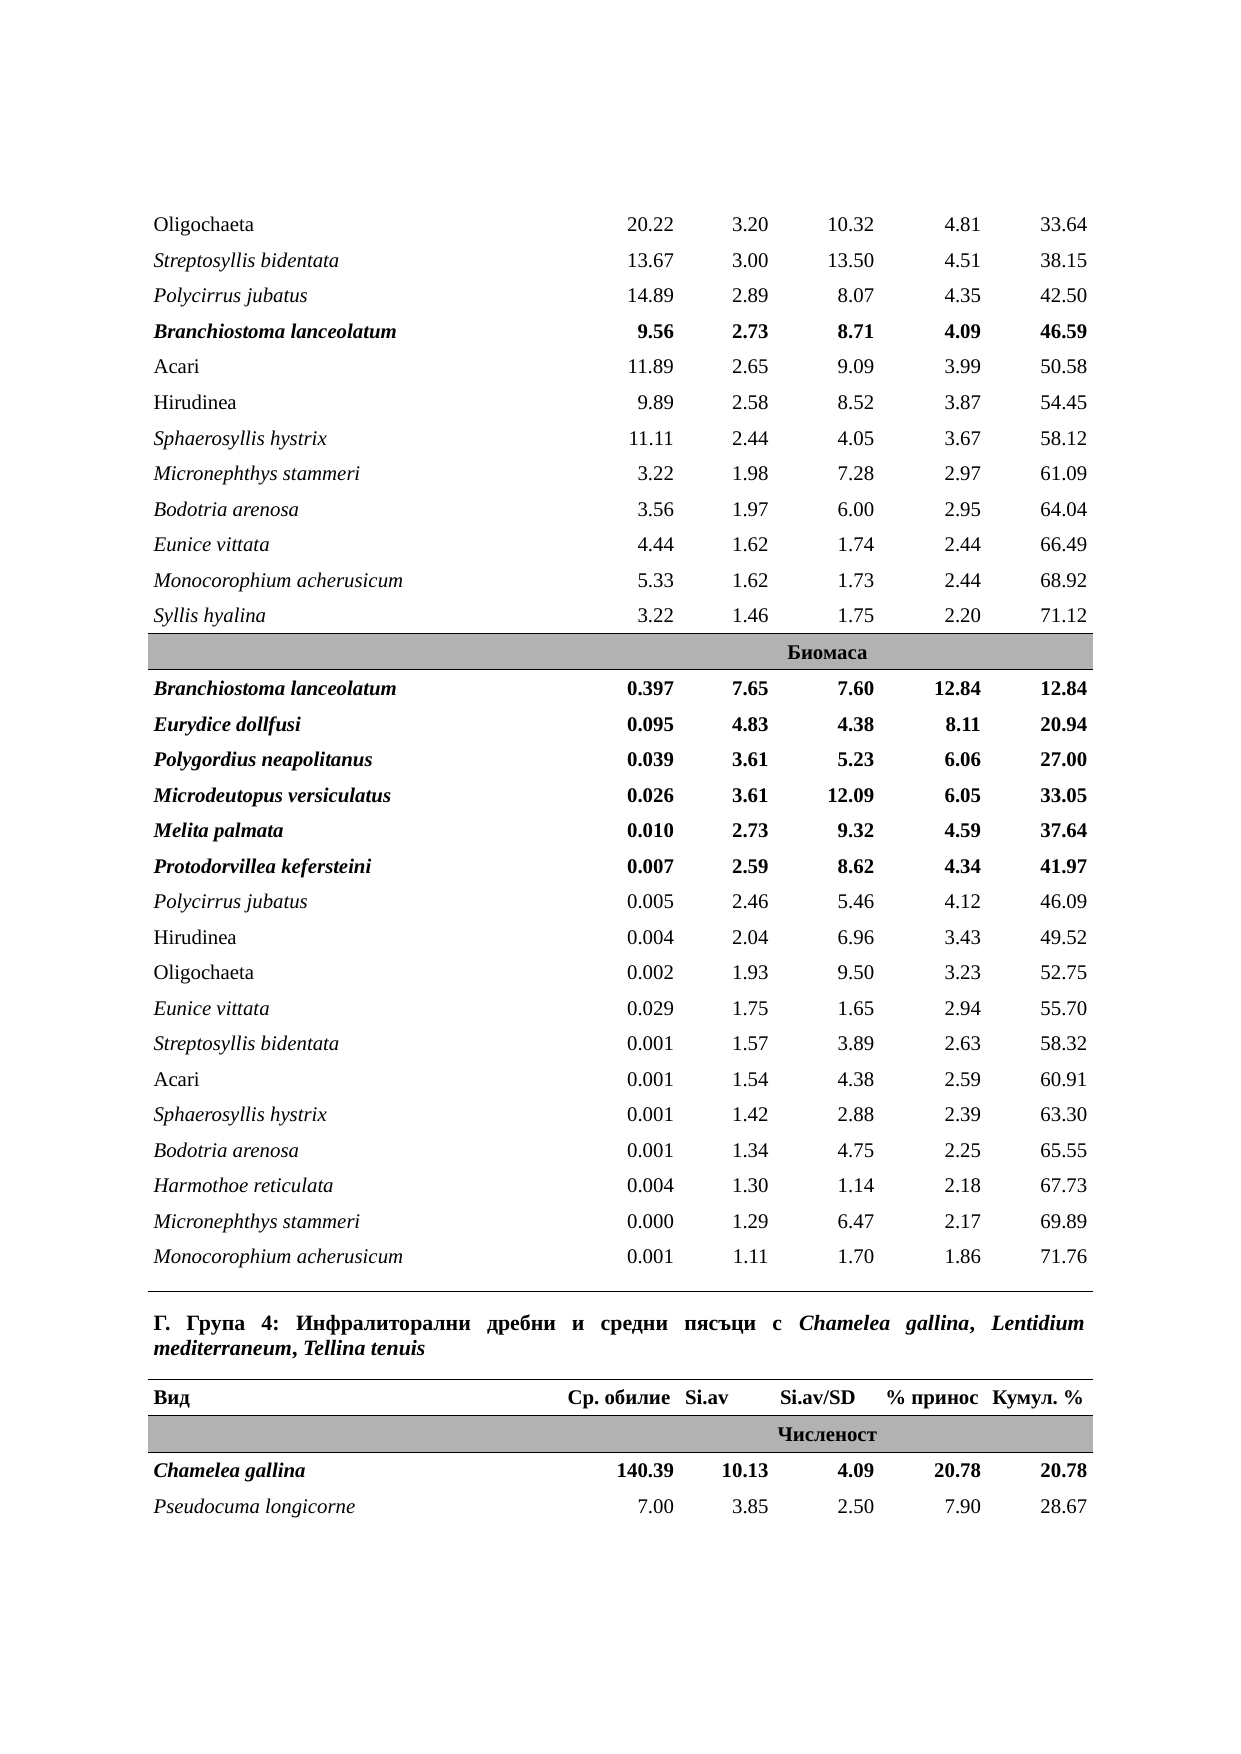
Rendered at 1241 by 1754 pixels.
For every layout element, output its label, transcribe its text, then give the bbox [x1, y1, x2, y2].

table_cell 65.55 [986, 1132, 1093, 1168]
table_cell Bodotria arenosa [148, 491, 562, 526]
table_cell 0.026 [562, 777, 679, 812]
table_cell [679, 1274, 774, 1291]
table_cell 41.97 [986, 848, 1093, 883]
table_cell 3.22 [562, 455, 679, 491]
table_cell Sphaerosyllis hystrix [148, 1097, 562, 1132]
table_cell [774, 1274, 879, 1291]
table_cell Acari [148, 349, 562, 384]
table_cell 8.71 [774, 313, 879, 349]
table_cell 67.73 [986, 1168, 1093, 1203]
table_cell 2.89 [679, 278, 774, 313]
table_cell 11.11 [562, 420, 679, 455]
table_cell 46.59 [986, 313, 1093, 349]
table_cell 54.45 [986, 384, 1093, 420]
table_cell [148, 1416, 562, 1452]
table_cell 10.32 [774, 207, 879, 242]
table_cell 2.04 [679, 919, 774, 954]
table_cell 3.67 [880, 420, 986, 455]
table_cell 0.001 [562, 1097, 679, 1132]
table_cell 58.32 [986, 1026, 1093, 1061]
table_cell 4.09 [774, 1453, 879, 1488]
table_cell [148, 1274, 562, 1291]
table_cell 68.92 [986, 562, 1093, 597]
table_cell 3.20 [679, 207, 774, 242]
table_cell 6.05 [880, 777, 986, 812]
table_cell 4.81 [880, 207, 986, 242]
table_cell 9.89 [562, 384, 679, 420]
table_cell 20.94 [986, 706, 1093, 741]
table_cell Polygordius neapolitanus [148, 741, 562, 777]
table_cell 55.70 [986, 990, 1093, 1026]
table_cell 1.70 [774, 1239, 879, 1274]
table_cell Micronephthys stammeri [148, 455, 562, 491]
table_cell Численост [562, 1416, 1093, 1452]
table_cell 63.30 [986, 1097, 1093, 1132]
table_cell 2.20 [880, 597, 986, 633]
table_cell Protodorvillea kefersteini [148, 848, 562, 883]
table_cell 2.97 [880, 455, 986, 491]
table_cell 1.86 [880, 1239, 986, 1274]
table_cell Streptosyllis bidentata [148, 242, 562, 278]
table_cell 1.75 [774, 597, 879, 633]
table_cell 71.12 [986, 597, 1093, 633]
table_cell 20.78 [986, 1453, 1093, 1488]
table_cell 4.34 [880, 848, 986, 883]
table_cell 9.09 [774, 349, 879, 384]
table_cell 2.73 [679, 313, 774, 349]
table_cell Hirudinea [148, 384, 562, 420]
table_cell 7.65 [679, 670, 774, 706]
table_cell 2.46 [679, 884, 774, 919]
table_cell 2.39 [880, 1097, 986, 1132]
table_cell 2.88 [774, 1097, 879, 1132]
table_cell 0.001 [562, 1061, 679, 1097]
table_cell Monocorophium acherusicum [148, 562, 562, 597]
table_cell Pseudocuma longicorne [148, 1488, 562, 1524]
table_cell 69.89 [986, 1203, 1093, 1239]
table_cell 5.23 [774, 741, 879, 777]
table_cell 1.46 [679, 597, 774, 633]
table_cell 8.07 [774, 278, 879, 313]
table_cell 46.09 [986, 884, 1093, 919]
table_cell 1.34 [679, 1132, 774, 1168]
table_cell 1.57 [679, 1026, 774, 1061]
table_cell 42.50 [986, 278, 1093, 313]
table_cell 37.64 [986, 813, 1093, 848]
table_cell [880, 1274, 986, 1291]
table_cell 4.59 [880, 813, 986, 848]
table_cell 140.39 [562, 1453, 679, 1488]
table_cell Micronephthys stammeri [148, 1203, 562, 1239]
table_cell 3.89 [774, 1026, 879, 1061]
table_cell 33.64 [986, 207, 1093, 242]
table_cell Bodotria arenosa [148, 1132, 562, 1168]
table_cell Hirudinea [148, 919, 562, 954]
table_cell Syllis hyalina [148, 597, 562, 633]
table_cell 3.85 [679, 1488, 774, 1524]
table_cell 4.38 [774, 706, 879, 741]
table_cell 12.09 [774, 777, 879, 812]
table_cell 1.11 [679, 1239, 774, 1274]
table_cell 2.59 [679, 848, 774, 883]
table_cell Eurydice dollfusi [148, 706, 562, 741]
table_cell Branchiostoma lanceolatum [148, 670, 562, 706]
table_cell Microdeutopus versiculatus [148, 777, 562, 812]
table_cell 1.62 [679, 526, 774, 562]
table_cell 3.22 [562, 597, 679, 633]
table_cell Si.av/SD [774, 1380, 879, 1415]
table_cell 8.62 [774, 848, 879, 883]
table_cell 20.22 [562, 207, 679, 242]
table_cell Streptosyllis bidentata [148, 1026, 562, 1061]
table_cell 0.004 [562, 1168, 679, 1203]
table_cell 0.001 [562, 1132, 679, 1168]
table_cell 0.039 [562, 741, 679, 777]
table_cell 4.44 [562, 526, 679, 562]
table_cell 58.12 [986, 420, 1093, 455]
table_cell 9.56 [562, 313, 679, 349]
table_cell 60.91 [986, 1061, 1093, 1097]
table_cell Oligochaeta [148, 207, 562, 242]
table_cell 6.47 [774, 1203, 879, 1239]
table_cell 3.43 [880, 919, 986, 954]
table_cell 1.62 [679, 562, 774, 597]
table_cell Si.av [679, 1380, 774, 1415]
table_cell 6.06 [880, 741, 986, 777]
table_cell 2.50 [774, 1488, 879, 1524]
table_cell 33.05 [986, 777, 1093, 812]
table_cell 2.73 [679, 813, 774, 848]
table_cell 1.97 [679, 491, 774, 526]
table_cell 2.44 [880, 562, 986, 597]
table_cell 3.61 [679, 777, 774, 812]
table_cell 0.397 [562, 670, 679, 706]
table_cell 38.15 [986, 242, 1093, 278]
table_cell 5.33 [562, 562, 679, 597]
table_cell 1.98 [679, 455, 774, 491]
table_cell 4.09 [880, 313, 986, 349]
table_cell Melita palmata [148, 813, 562, 848]
table_cell 66.49 [986, 526, 1093, 562]
table_cell 1.14 [774, 1168, 879, 1203]
table_cell 3.56 [562, 491, 679, 526]
table_cell 2.63 [880, 1026, 986, 1061]
table_cell 0.095 [562, 706, 679, 741]
table_cell Eunice vittata [148, 990, 562, 1026]
table_cell 52.75 [986, 955, 1093, 990]
table_cell 3.99 [880, 349, 986, 384]
table_cell 1.29 [679, 1203, 774, 1239]
table_cell 13.67 [562, 242, 679, 278]
table_cell 0.004 [562, 919, 679, 954]
table_cell 4.38 [774, 1061, 879, 1097]
table_cell 1.74 [774, 526, 879, 562]
table_cell 0.000 [562, 1203, 679, 1239]
table_cell 9.32 [774, 813, 879, 848]
table_cell 4.51 [880, 242, 986, 278]
table_cell 49.52 [986, 919, 1093, 954]
table_cell [148, 634, 562, 669]
table_cell 6.00 [774, 491, 879, 526]
table_cell 71.76 [986, 1239, 1093, 1274]
table_cell 2.59 [880, 1061, 986, 1097]
table_cell 10.13 [679, 1453, 774, 1488]
table_cell 2.94 [880, 990, 986, 1026]
table_cell 27.00 [986, 741, 1093, 777]
table_cell 11.89 [562, 349, 679, 384]
table_cell 7.60 [774, 670, 879, 706]
table_cell Harmothoe reticulata [148, 1168, 562, 1203]
table_cell 50.58 [986, 349, 1093, 384]
table_cell 4.83 [679, 706, 774, 741]
table_cell Polycirrus jubatus [148, 884, 562, 919]
table_cell 13.50 [774, 242, 879, 278]
table_cell 1.93 [679, 955, 774, 990]
table_cell % принос [880, 1380, 986, 1415]
table_cell Кумул. % [986, 1380, 1093, 1415]
table_cell 61.09 [986, 455, 1093, 491]
table_cell 4.75 [774, 1132, 879, 1168]
table_cell 0.005 [562, 884, 679, 919]
table_cell Polycirrus jubatus [148, 278, 562, 313]
table_cell 2.95 [880, 491, 986, 526]
table_cell Monocorophium acherusicum [148, 1239, 562, 1274]
table_cell 9.50 [774, 955, 879, 990]
table_cell 20.78 [880, 1453, 986, 1488]
table_cell 1.30 [679, 1168, 774, 1203]
table_cell Oligochaeta [148, 955, 562, 990]
table_cell 3.23 [880, 955, 986, 990]
table_cell Eunice vittata [148, 526, 562, 562]
table_cell 2.25 [880, 1132, 986, 1168]
table_cell 12.84 [986, 670, 1093, 706]
table_cell 4.05 [774, 420, 879, 455]
table_cell 1.65 [774, 990, 879, 1026]
table_cell 6.96 [774, 919, 879, 954]
table_cell 0.007 [562, 848, 679, 883]
table_cell 7.90 [880, 1488, 986, 1524]
table_cell Биомаса [562, 634, 1093, 669]
table_cell 14.89 [562, 278, 679, 313]
table_cell 1.54 [679, 1061, 774, 1097]
table_cell 3.87 [880, 384, 986, 420]
table_cell 4.35 [880, 278, 986, 313]
table_cell [562, 1274, 679, 1291]
table_cell Г. Група 4: Инфралиторални дребни и средни пясъци с Chamelea gallina, Lentidium mediterraneum, Tellina tenuis [148, 1292, 1093, 1378]
table_cell Sphaerosyllis hystrix [148, 420, 562, 455]
table_cell 7.28 [774, 455, 879, 491]
table_cell 1.42 [679, 1097, 774, 1132]
table_cell 5.46 [774, 884, 879, 919]
table_cell Branchiostoma lanceolatum [148, 313, 562, 349]
table_cell 4.12 [880, 884, 986, 919]
table_cell Ср. обилие [562, 1380, 679, 1415]
table_cell 3.00 [679, 242, 774, 278]
table_cell 8.52 [774, 384, 879, 420]
table_cell [986, 1274, 1093, 1291]
table_cell 0.001 [562, 1026, 679, 1061]
table_cell 0.001 [562, 1239, 679, 1274]
table_cell 2.44 [880, 526, 986, 562]
table_cell 1.73 [774, 562, 879, 597]
table_cell 0.029 [562, 990, 679, 1026]
table_cell 2.44 [679, 420, 774, 455]
table_cell Chamelea gallina [148, 1453, 562, 1488]
table_cell 2.17 [880, 1203, 986, 1239]
table_cell 0.002 [562, 955, 679, 990]
table_cell 2.65 [679, 349, 774, 384]
table_cell 2.18 [880, 1168, 986, 1203]
table_cell 0.010 [562, 813, 679, 848]
table_cell 12.84 [880, 670, 986, 706]
table_cell 7.00 [562, 1488, 679, 1524]
table_cell 1.75 [679, 990, 774, 1026]
table_cell 64.04 [986, 491, 1093, 526]
table_cell 3.61 [679, 741, 774, 777]
table_cell 2.58 [679, 384, 774, 420]
table_cell 28.67 [986, 1488, 1093, 1524]
table_cell Вид [148, 1380, 562, 1415]
table_cell 8.11 [880, 706, 986, 741]
table_cell Acari [148, 1061, 562, 1097]
